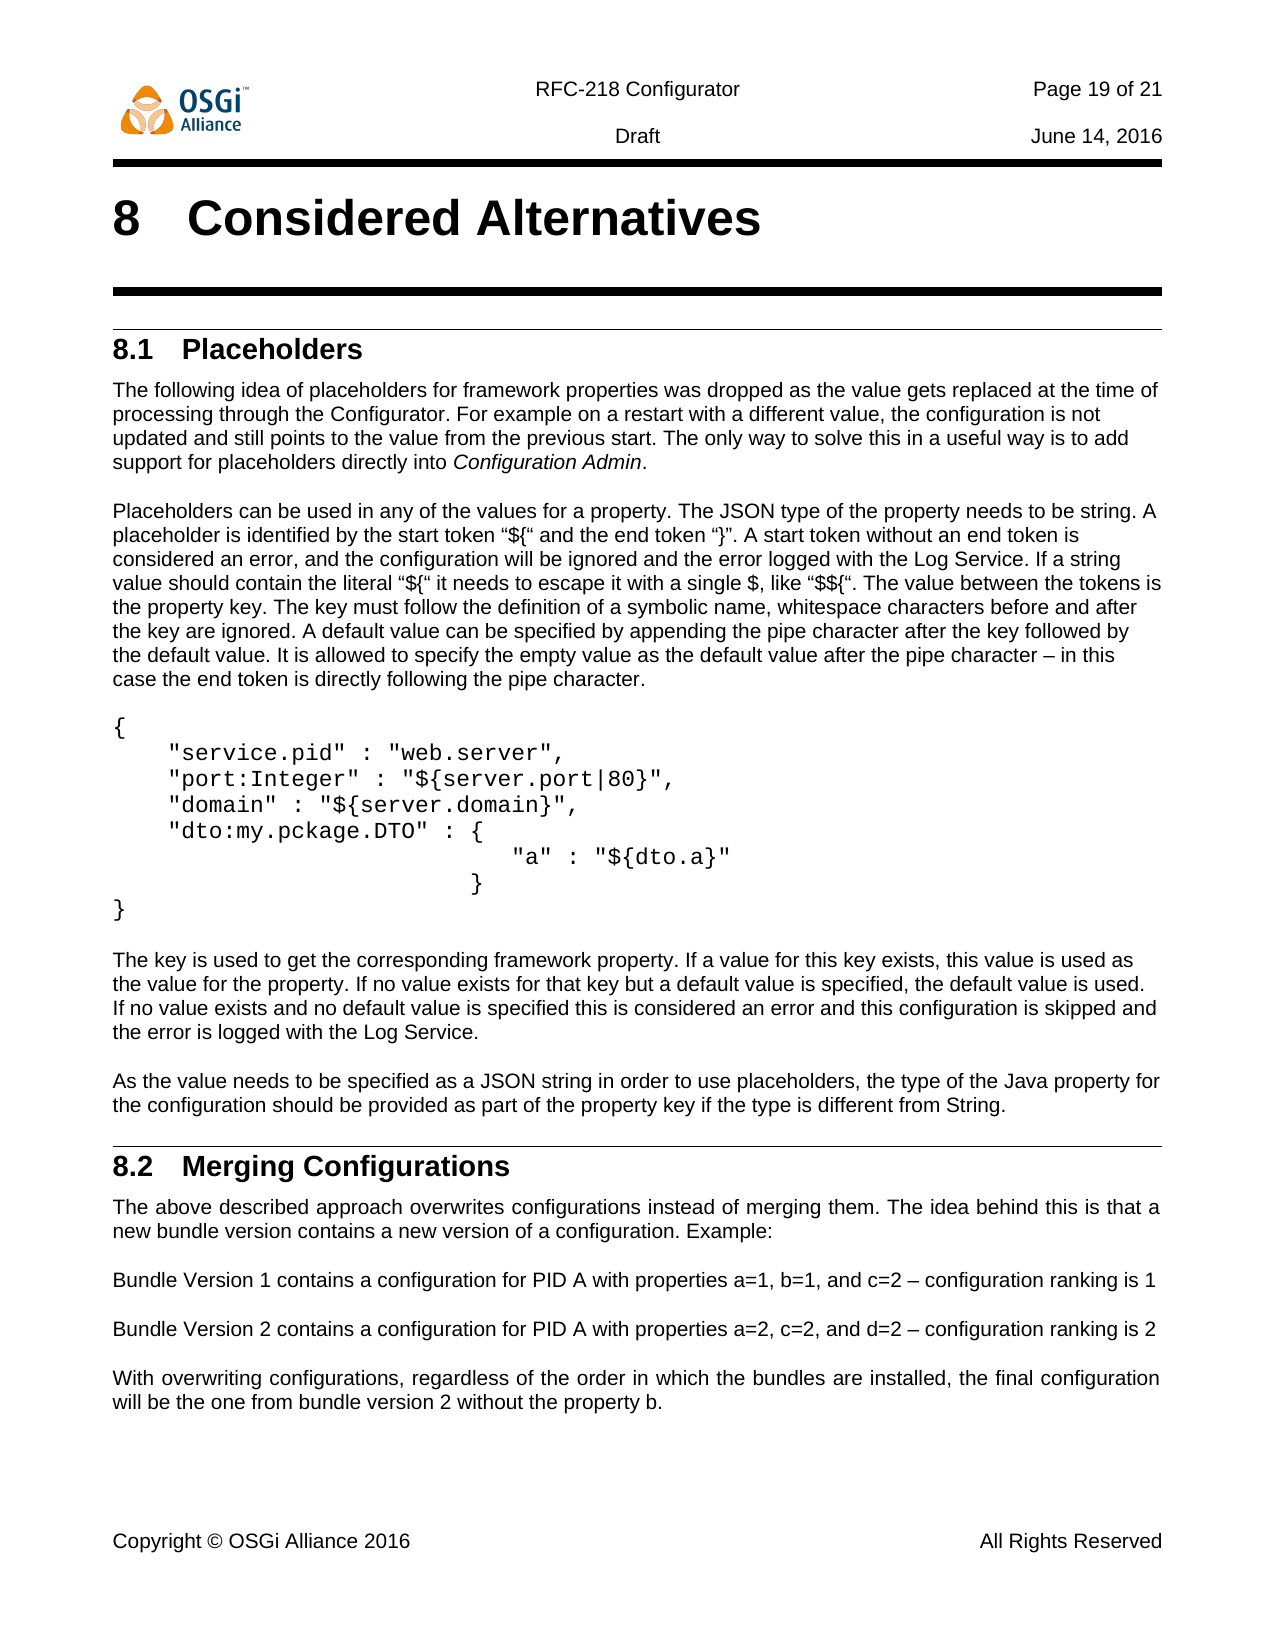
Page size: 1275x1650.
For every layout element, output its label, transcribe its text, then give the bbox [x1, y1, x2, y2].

text The key is used to get the corresponding framework property. If a value for this key exists, this value is used as the value for the property. If no value exists for that key but a default value is specified, the default value is used. If no value exists and no default value is specified this is considered an error and this configuration is skipped and the error is logged with the Log Service. [112, 948, 1162, 1044]
picture [113, 78, 257, 142]
subtitle Considered Alternatives [112, 160, 1162, 296]
text { "service.pid" : "web.server", "port:Integer" : "${server.port|80}", "domain" : "${server.domain}", "dto:my.pckage.DTO" : { "a" : "${dto.a}" } } [112, 716, 1162, 923]
text As the value needs to be specified as a JSON string in order to use placeholders, the type of the Java property for the configuration should be provided as part of the property key if the type is different from String. [112, 1069, 1162, 1117]
text Bundle Version 1 contains a configuration for PID A with properties a=1, b=1, and c=2 – configuration ranking is 1 [112, 1268, 1162, 1292]
text Placeholders can be used in any of the values for a property. The JSON type of the property needs to be string. A placeholder is identified by the start token “${“ and the end token “}”. A start token without an end token is considered an error, and the configuration will be ignored and the error logged with the Log Service. If a string value should contain the literal “${“ it needs to escape it with a single $, like “$${“. The value between the tokens is the property key. The key must follow the definition of a symbolic name, whitespace characters before and after the key are ignored. A default value can be specified by appending the pipe character after the key followed by the default value. It is allowed to specify the empty value as the default value after the pipe character – in this case the end token is directly following the pipe character. [112, 499, 1162, 691]
text With overwriting configurations, regardless of the order in which the bundles are installed, the final configuration will be the one from bundle version 2 without the property b. [112, 1366, 1162, 1414]
text Bundle Version 2 contains a configuration for PID A with properties a=2, c=2, and d=2 – configuration ranking is 2 [112, 1317, 1162, 1341]
subtitle Placeholders [112, 330, 1162, 366]
subtitle Merging Configurations [112, 1147, 1162, 1183]
text The following idea of placeholders for framework properties was dropped as the value gets replaced at the time of processing through the Configurator. For example on a restart with a different value, the configuration is not updated and still points to the value from the previous start. The only way to solve this in a useful way is to add support for placeholders directly into Configuration Admin. [112, 378, 1162, 474]
text The above described approach overwrites configurations instead of merging them. The idea behind this is that a new bundle version contains a new version of a configuration. Example: [112, 1195, 1162, 1243]
